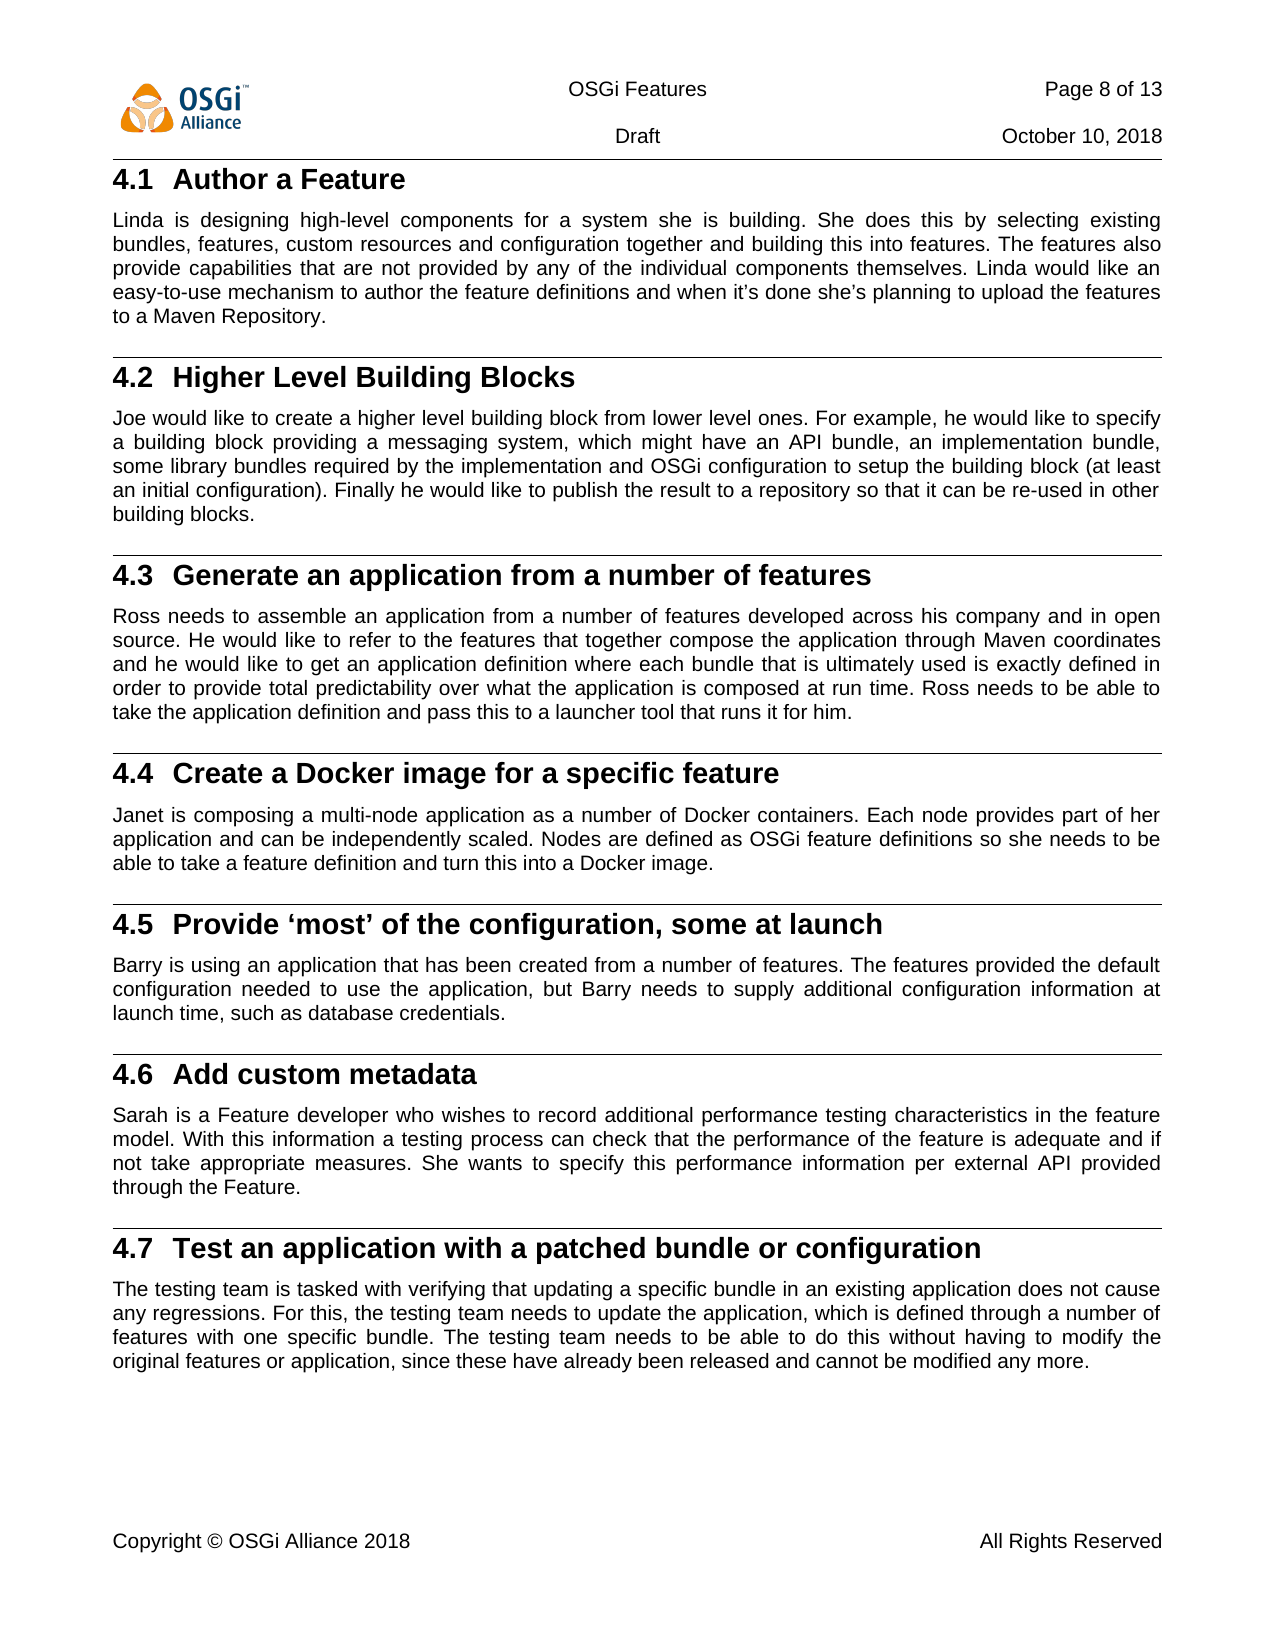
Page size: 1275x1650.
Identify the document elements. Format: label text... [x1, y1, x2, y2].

subtitle Create a Docker image for a specific feature [112, 754, 1162, 790]
text Linda is designing high-level components for a system she is building. She does this by selecting existing bundles, features, custom resources and configuration together and building this into features. The features also provide capabilities that are not provided by any of the individual components themselves. Linda would like an easy-to-use mechanism to author the feature definitions and when it’s done she’s planning to upload the features to a Maven Repository. [112, 208, 1162, 328]
text The testing team is tasked with verifying that updating a specific bundle in an existing application does not cause any regressions. For this, the testing team needs to update the application, which is defined through a number of features with one specific bundle. The testing team needs to be able to do this without having to modify the original features or application, since these have already been released and cannot be modified any more. [112, 1277, 1162, 1373]
text Janet is composing a multi-node application as a number of Docker containers. Each node provides part of her application and can be independently scaled. Nodes are defined as OSGi feature definitions so she needs to be able to take a feature definition and turn this into a Docker image. [112, 802, 1162, 874]
subtitle Add custom metadata [112, 1055, 1162, 1090]
text Joe would like to create a higher level building block from lower level ones. For example, he would like to specify a building block providing a messaging system, which might have an API bundle, an implementation bundle, some library bundles required by the implementation and OSGi configuration to setup the building block (at least an initial configuration). Finally he would like to publish the result to a repository so that it can be re-used in other building blocks. [112, 406, 1162, 526]
text Ross needs to assemble an application from a number of features developed across his company and in open source. He would like to refer to the features that together compose the application through Maven coordinates and he would like to get an application definition where each bundle that is ultimately used is exactly defined in order to provide total predictability over what the application is composed at run time. Ross needs to be able to take the application definition and pass this to a launcher tool that runs it for him. [112, 604, 1162, 724]
subtitle Author a Feature [112, 160, 1162, 196]
text Barry is using an application that has been created from a number of features. The features provided the default configuration needed to use the application, but Barry needs to supply additional configuration information at launch time, such as database credentials. [112, 953, 1162, 1024]
text Sarah is a Feature developer who wishes to record additional performance testing characteristics in the feature model. With this information a testing process can check that the performance of the feature is adequate and if not take appropriate measures. She wants to specify this performance information per external API provided through the Feature. [112, 1103, 1162, 1199]
subtitle Generate an application from a number of features [112, 556, 1162, 592]
subtitle Provide ‘most’ of the configuration, some at launch [112, 905, 1162, 940]
subtitle Test an application with a patched bundle or configuration [112, 1229, 1162, 1264]
picture [113, 76, 257, 140]
subtitle Higher Level Building Blocks [112, 358, 1162, 394]
